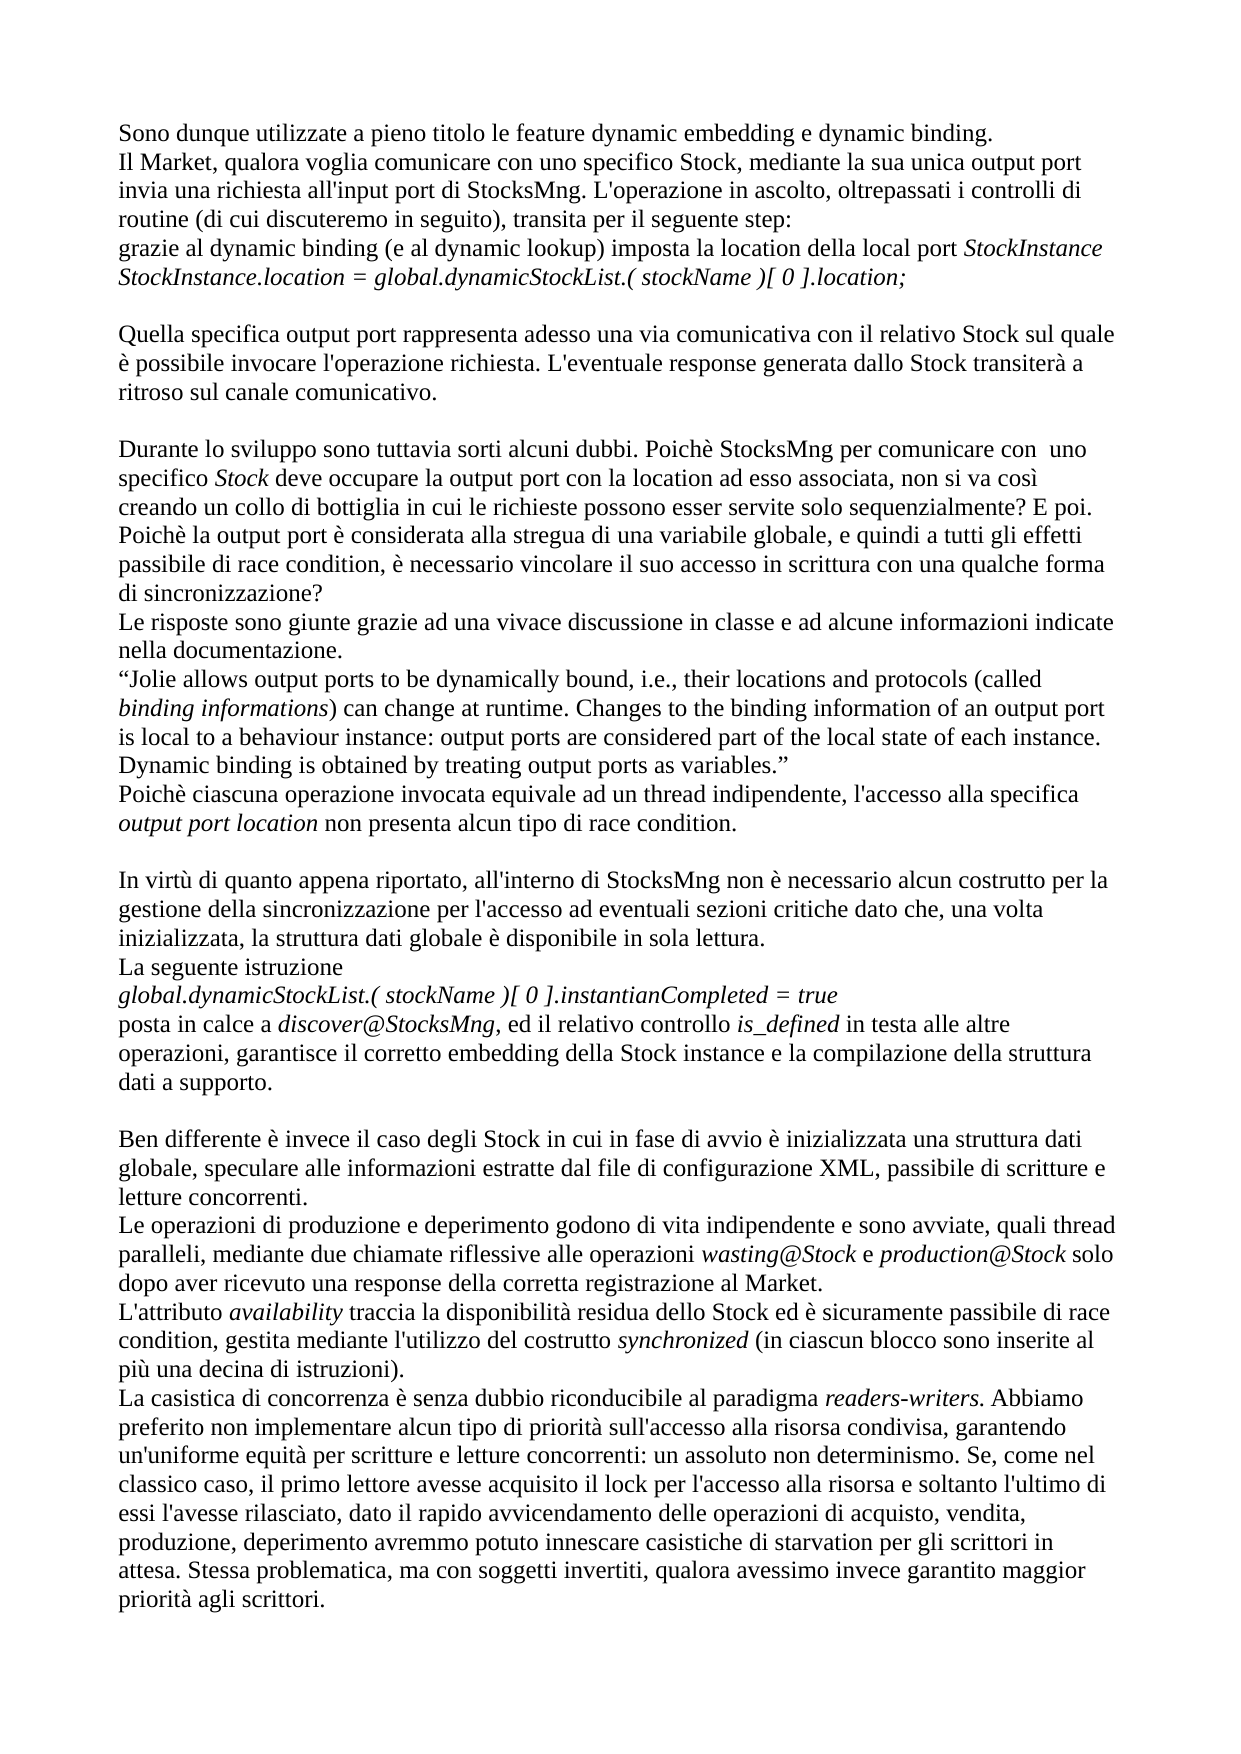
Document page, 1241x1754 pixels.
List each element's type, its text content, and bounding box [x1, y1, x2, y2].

text Poichè ciascuna operazione invocata equivale ad un thread indipendente, l'accesso alla specifica output port location non presenta alcun tipo di race condition. [118, 779, 1122, 837]
text La seguente istruzione [118, 952, 1122, 981]
text Le risposte sono giunte grazie ad una vivace discussione in classe e ad alcune informazioni indicate nella documentazione. [118, 607, 1122, 664]
text La casistica di concorrenza è senza dubbio riconducibile al paradigma readers-writers. Abbiamo preferito non implementare alcun tipo di priorità sull'accesso alla risorsa condivisa, garantendo un'uniforme equità per scritture e letture concorrenti: un assoluto non determinismo. Se, come nel classico caso, il primo lettore avesse acquisito il lock per l'accesso alla risorsa e soltanto l'ultimo di essi l'avesse rilasciato, dato il rapido avvicendamento delle operazioni di acquisto, vendita, produzione, deperimento avremmo potuto innescare casistiche di starvation per gli scrittori in attesa. Stessa problematica, ma con soggetti invertiti, qualora avessimo invece garantito maggior priorità agli scrittori. [118, 1383, 1122, 1613]
text Durante lo sviluppo sono tuttavia sorti alcuni dubbi. Poichè StocksMng per comunicare con uno specifico Stock deve occupare la output port con la location ad esso associata, non si va così creando un collo di bottiglia in cui le richieste possono esser servite solo sequenzialmente? E poi. Poichè la output port è considerata alla stregua di una variabile globale, e quindi a tutti gli effetti passibile di race condition, è necessario vincolare il suo accesso in scrittura con una qualche forma di sincronizzazione? [118, 434, 1122, 607]
text In virtù di quanto appena riportato, all'interno di StocksMng non è necessario alcun costrutto per la gestione della sincronizzazione per l'accesso ad eventuali sezioni critiche dato che, una volta inizializzata, la struttura dati globale è disponibile in sola lettura. [118, 866, 1122, 952]
text posta in calce a discover@StocksMng, ed il relativo controllo is_defined in testa alle altre operazioni, garantisce il corretto embedding della Stock instance e la compilazione della struttura dati a supporto. [118, 1009, 1122, 1096]
text Quella specifica output port rappresenta adesso una via comunicativa con il relativo Stock sul quale è possibile invocare l'operazione richiesta. L'eventuale response generata dallo Stock transiterà a ritroso sul canale comunicativo. [118, 319, 1122, 406]
text StockInstance.location = global.dynamicStockList.( stockName )[ 0 ].location; [118, 262, 1122, 291]
text Ben differente è invece il caso degli Stock in cui in fase di avvio è inizializzata una struttura dati globale, speculare alle informazioni estratte dal file di configurazione XML, passibile di scritture e letture concorrenti. [118, 1124, 1122, 1211]
text “Jolie allows output ports to be dynamically bound, i.e., their locations and protocols (called binding informations) can change at runtime. Changes to the binding information of an output port is local to a behaviour instance: output ports are considered part of the local state of each instance. Dynamic binding is obtained by treating output ports as variables.” [118, 664, 1122, 779]
text Il Market, qualora voglia comunicare con uno specifico Stock, mediante la sua unica output port invia una richiesta all'input port di StocksMng. L'operazione in ascolto, oltrepassati i controlli di routine (di cui discuteremo in seguito), transita per il seguente step: [118, 147, 1122, 233]
text Le operazioni di produzione e deperimento godono di vita indipendente e sono avviate, quali thread paralleli, mediante due chiamate riflessive alle operazioni wasting@Stock e production@Stock solo dopo aver ricevuto una response della corretta registrazione al Market. [118, 1211, 1122, 1297]
text global.dynamicStockList.( stockName )[ 0 ].instantianCompleted = true [118, 981, 1122, 1009]
text Sono dunque utilizzate a pieno titolo le feature dynamic embedding e dynamic binding. [118, 118, 1122, 147]
text grazie al dynamic binding (e al dynamic lookup) imposta la location della local port StockInstance [118, 233, 1122, 262]
text L'attributo availability traccia la disponibilità residua dello Stock ed è sicuramente passibile di race condition, gestita mediante l'utilizzo del costrutto synchronized (in ciascun blocco sono inserite al più una decina di istruzioni). [118, 1297, 1122, 1383]
